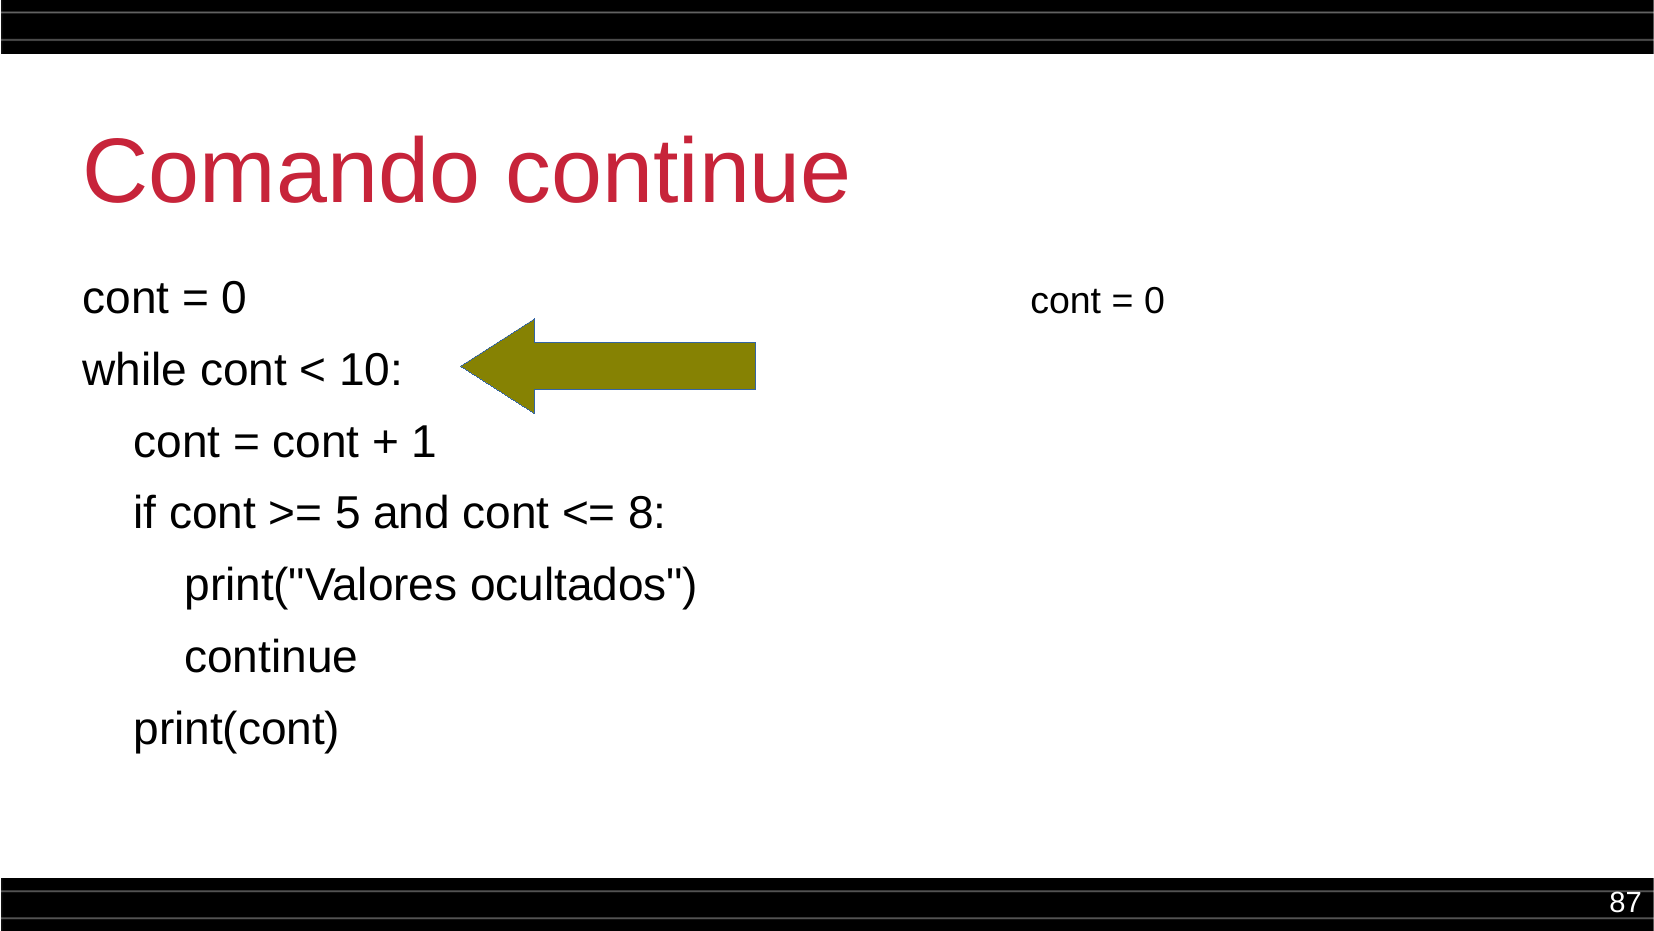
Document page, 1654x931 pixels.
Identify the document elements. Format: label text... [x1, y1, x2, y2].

title Comando continue [82, 92, 1571, 249]
text_box cont = 0 [1015, 271, 1229, 329]
list cont = 0 while cont < 10: cont = cont + 1 if cont >= 5 and cont <= 8: print("Valores ocultados") continue print(cont) [82, 271, 1571, 758]
picture [1, 878, 1654, 931]
text_box [460, 318, 756, 414]
picture [1, 0, 1654, 54]
